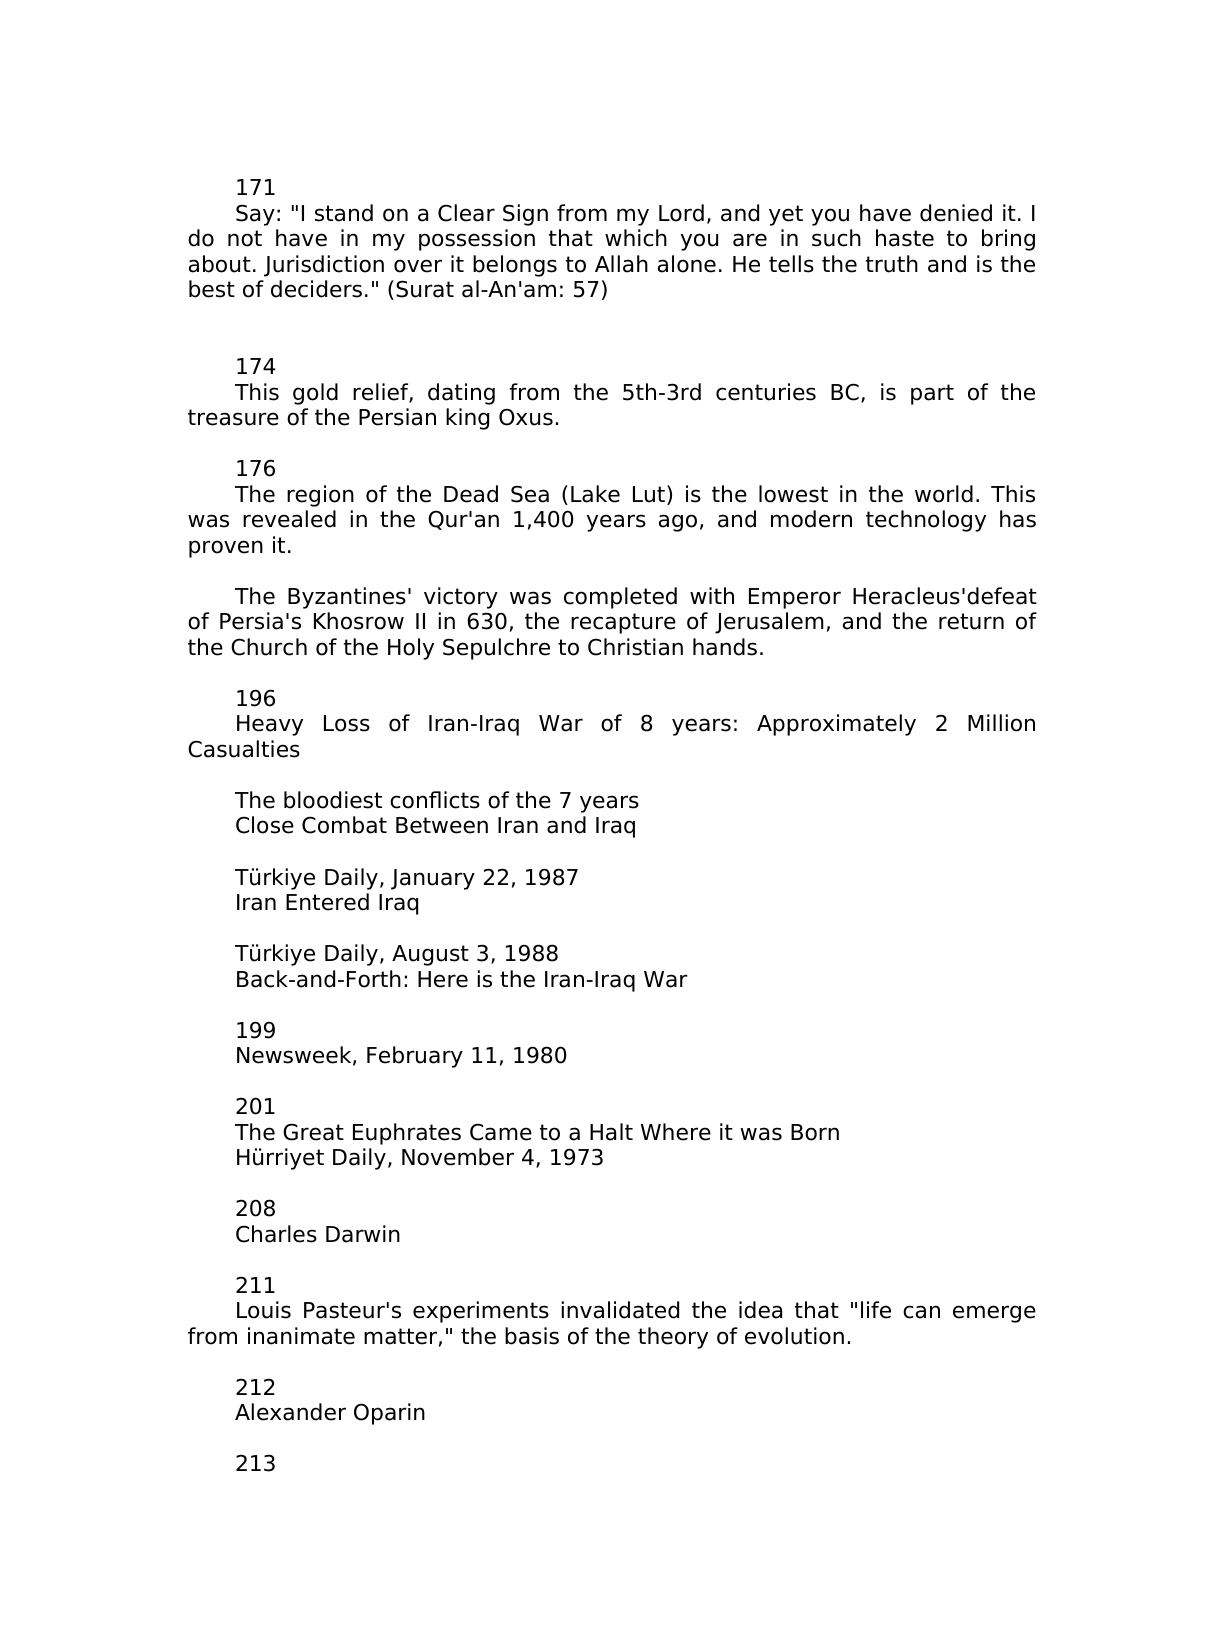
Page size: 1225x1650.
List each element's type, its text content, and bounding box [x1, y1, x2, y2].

text Back-and-Forth: Here is the Iran-Iraq War [187, 967, 1037, 992]
text Charles Darwin [187, 1222, 1037, 1247]
text Türkiye Daily, January 22, 1987 [187, 864, 1037, 890]
text Newsweek, February 11, 1980 [187, 1043, 1037, 1069]
text Close Combat Between Iran and Iraq [187, 813, 1037, 839]
text Türkiye Daily, August 3, 1988 [187, 941, 1037, 967]
text 171 [187, 176, 1037, 201]
text The bloodiest conflicts of the 7 years [187, 788, 1037, 813]
text 208 [187, 1196, 1037, 1222]
text Say: "I stand on a Clear Sign from my Lord, and yet you have denied it. I do not have in my possession that which you are in such haste to bring about. Jurisdiction over it belongs to Allah alone. He tells the truth and is the best of deciders." (Surat al-An'am: 57) [187, 201, 1037, 303]
text 211 [187, 1273, 1037, 1298]
text 201 [187, 1094, 1037, 1120]
text 213 [187, 1452, 1037, 1477]
text The region of the Dead Sea (Lake Lut) is the lowest in the world. This was revealed in the Qur'an 1,400 years ago, and modern technology has proven it. [187, 482, 1037, 558]
text The Byzantines' victory was completed with Emperor Heracleus'defeat of Persia's Khosrow II in 630, the recapture of Jerusalem, and the return of the Church of the Holy Sepulchre to Christian hands. [187, 584, 1037, 660]
text 199 [187, 1018, 1037, 1043]
text Alexander Oparin [187, 1401, 1037, 1426]
text 174 [187, 354, 1037, 380]
text Louis Pasteur's experiments invalidated the idea that "life can emerge from inanimate matter," the basis of the theory of evolution. [187, 1298, 1037, 1349]
text 196 [187, 686, 1037, 711]
text Hürriyet Daily, November 4, 1973 [187, 1145, 1037, 1171]
text This gold relief, dating from the 5th-3rd centuries BC, is part of the treasure of the Persian king Oxus. [187, 380, 1037, 431]
text The Great Euphrates Came to a Halt Where it was Born [187, 1120, 1037, 1145]
text Heavy Loss of Iran-Iraq War of 8 years: Approximately 2 Million Casualties [187, 711, 1037, 762]
text 212 [187, 1375, 1037, 1401]
text Iran Entered Iraq [187, 890, 1037, 916]
text 176 [187, 456, 1037, 482]
